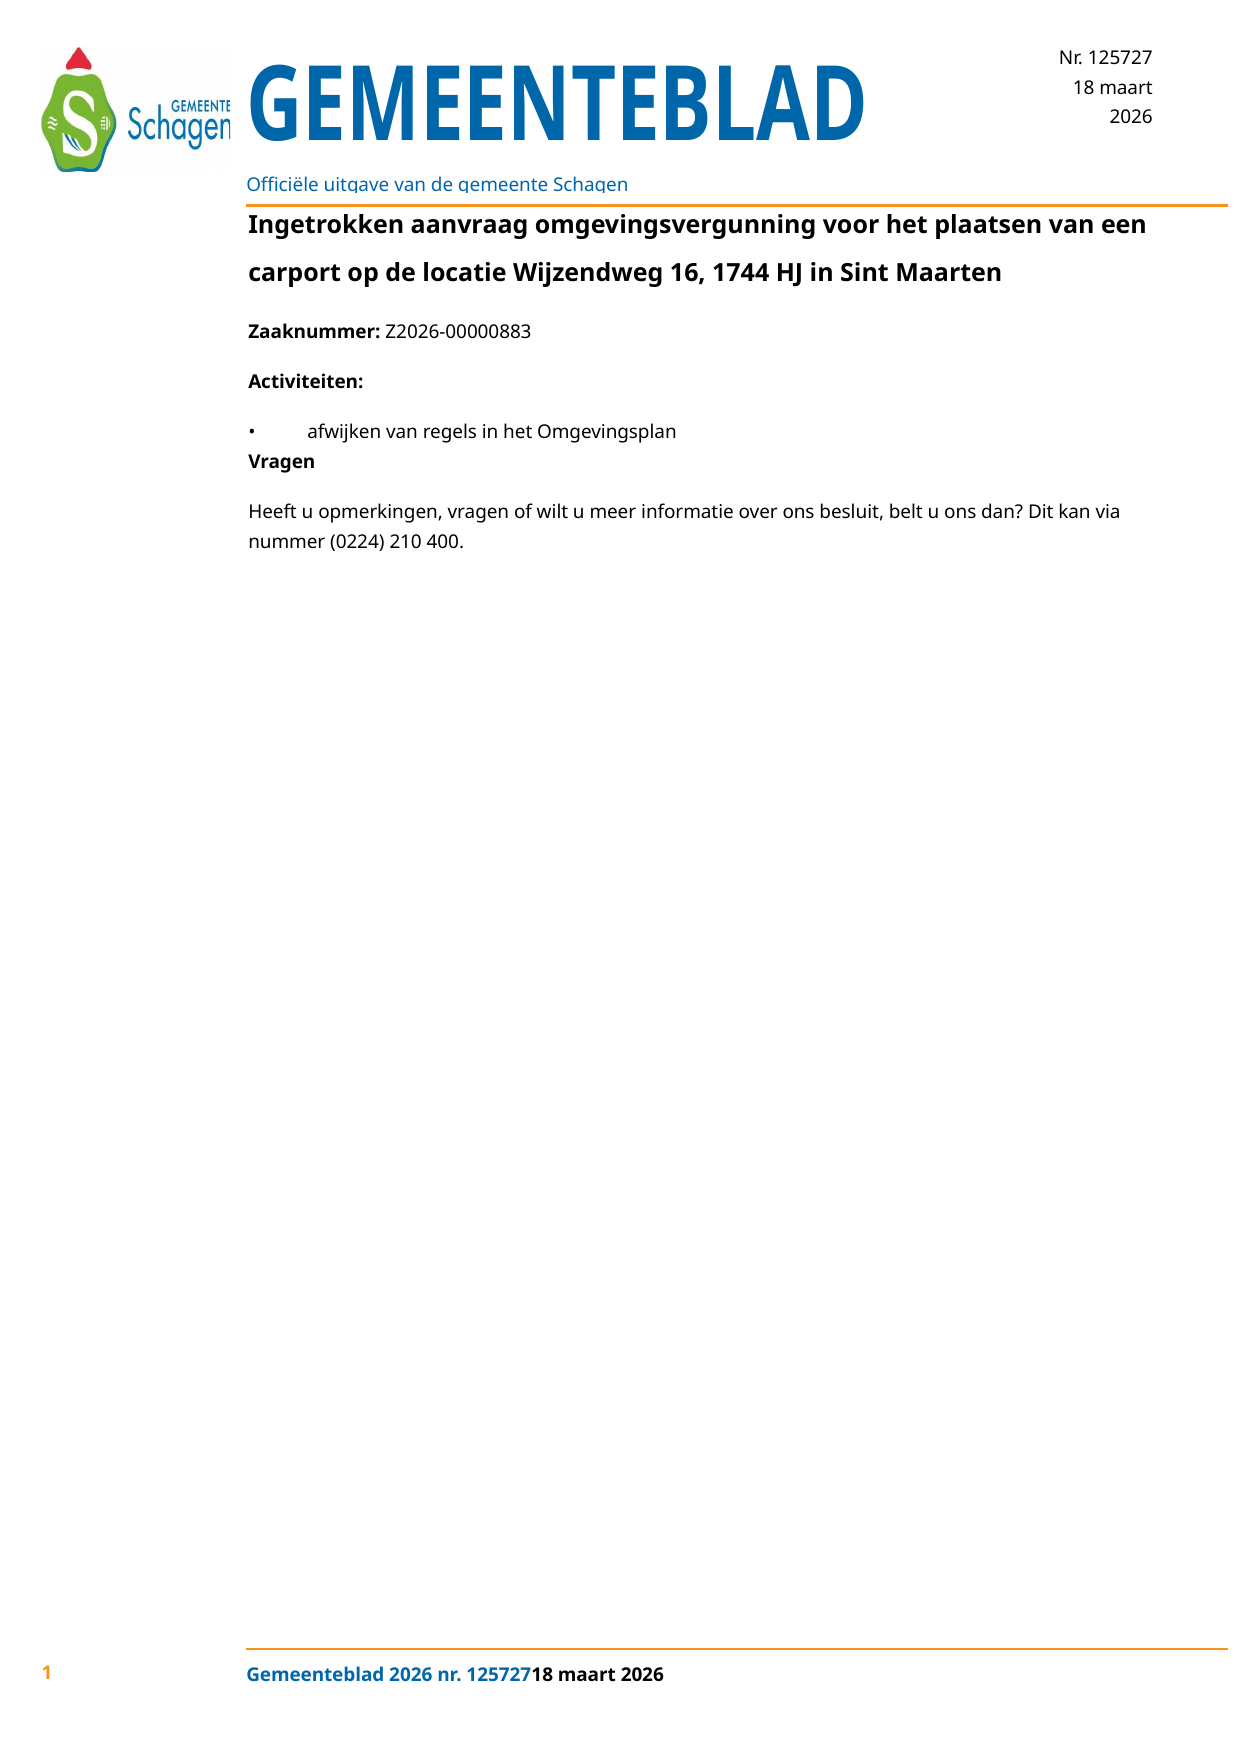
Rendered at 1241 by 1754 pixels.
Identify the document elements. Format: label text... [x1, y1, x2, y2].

picture [41, 47, 231, 172]
text Vragen [248, 448, 1152, 474]
text Activiteiten: [248, 368, 1152, 394]
list afwijken van regels in het Omgevingsplan [248, 419, 1152, 444]
text Heeft u opmerkingen, vragen of wilt u meer informatie over ons besluit, belt u ons dan? Dit kan via nummer (0224) 210 400. [248, 499, 1152, 554]
text Ingetrokken aanvraag omgevingsvergunning voor het plaatsen van een carport op de locatie Wijzendweg 16, 1744 HJ in Sint Maarten [248, 207, 1152, 288]
text Zaaknummer: Z2026-00000883 [248, 318, 1152, 344]
